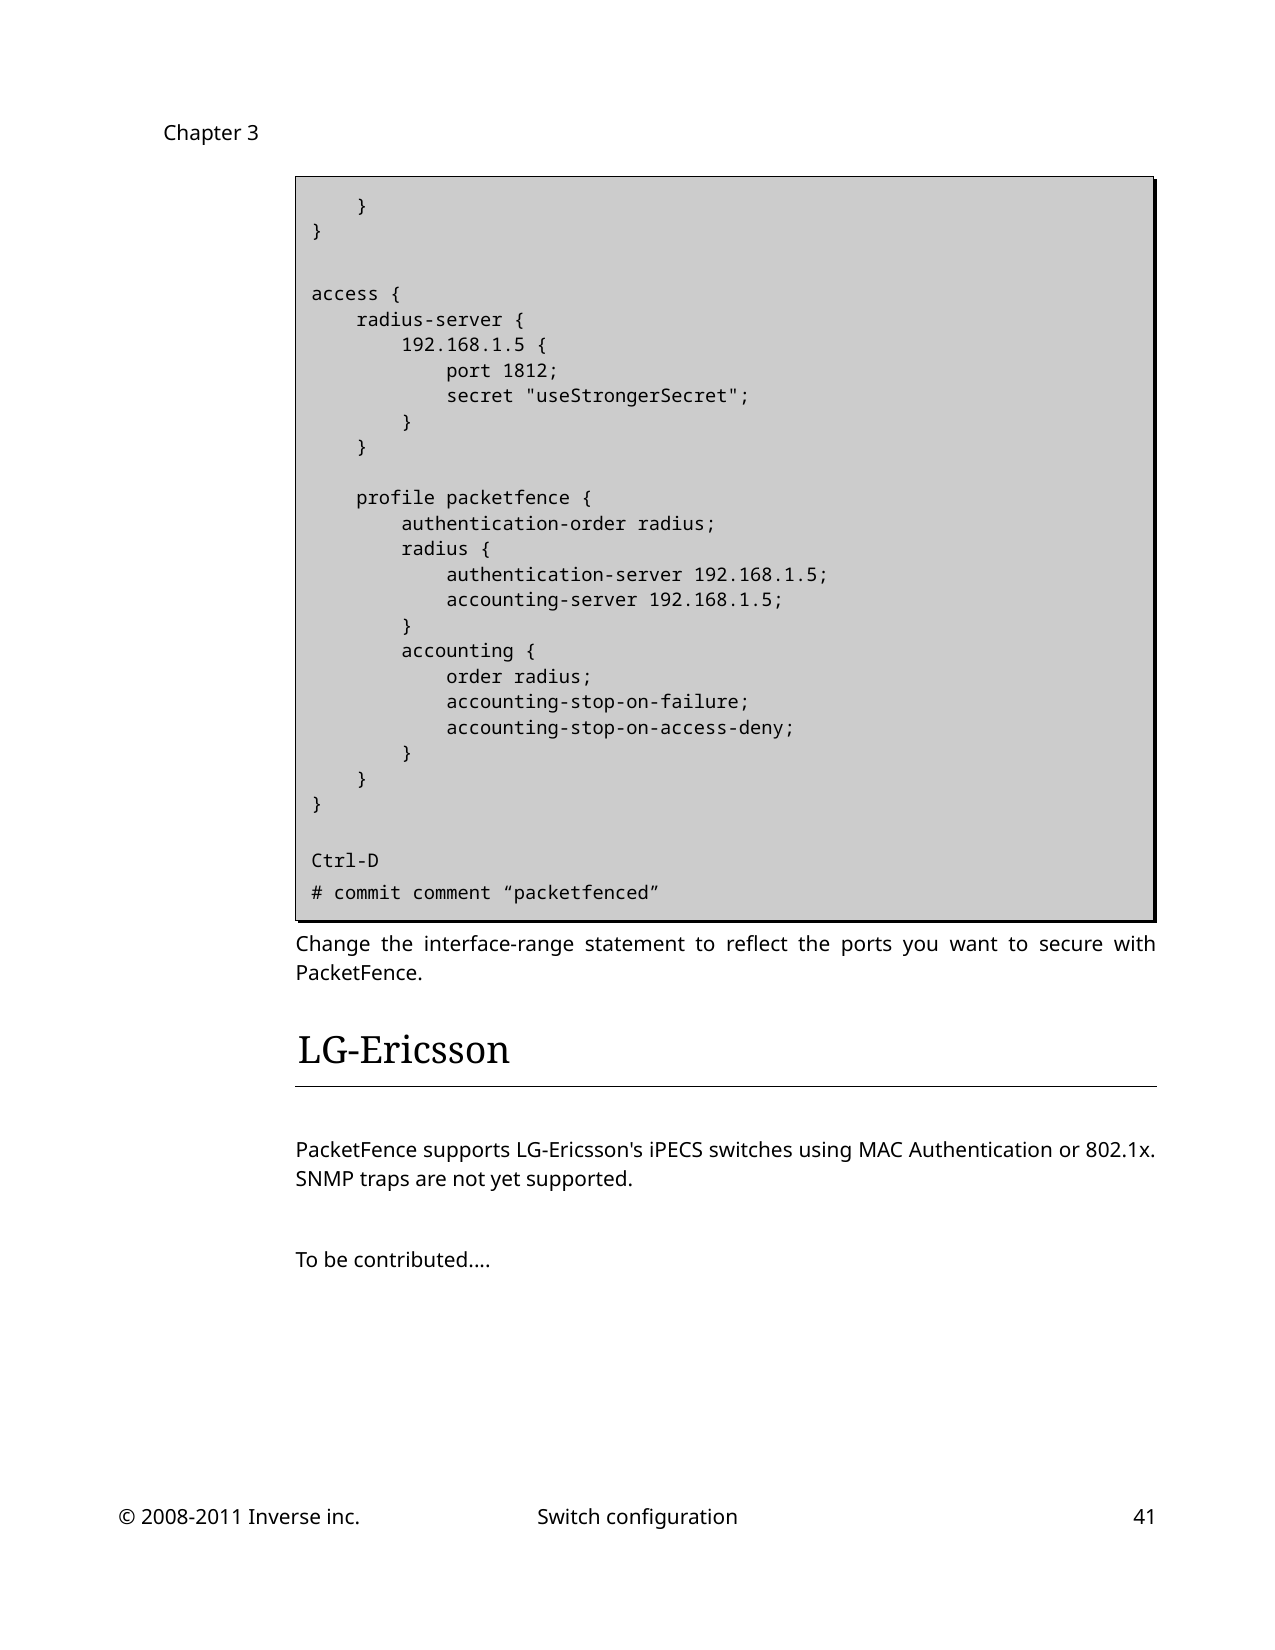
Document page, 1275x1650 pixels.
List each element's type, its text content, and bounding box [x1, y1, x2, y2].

text Ctrl-D [296, 806, 1153, 863]
text # commit comment “packetfenced” [296, 863, 1153, 920]
text } } [296, 177, 1153, 233]
text To be contributed.... [295, 1246, 1157, 1274]
text PacketFence supports LG-Ericsson's iPECS switches using MAC Authentication or 802.1x. SNMP traps are not yet supported. [295, 1135, 1157, 1192]
text Change the interface-range statement to reflect the ports you want to secure with PacketFence. [295, 929, 1157, 986]
text access { radius-server { 192.168.1.5 { port 1812; secret "useStrongerSecret"; } } profile packetfence { authentication-order radius; radius { authentication-server 192.168.1.5; accounting-server 192.168.1.5; } accounting { order radius; accounting-stop-on-failure; accounting-stop-on-access-deny; } } } [296, 264, 1153, 806]
subtitle LG-Ericsson [295, 1023, 1157, 1086]
